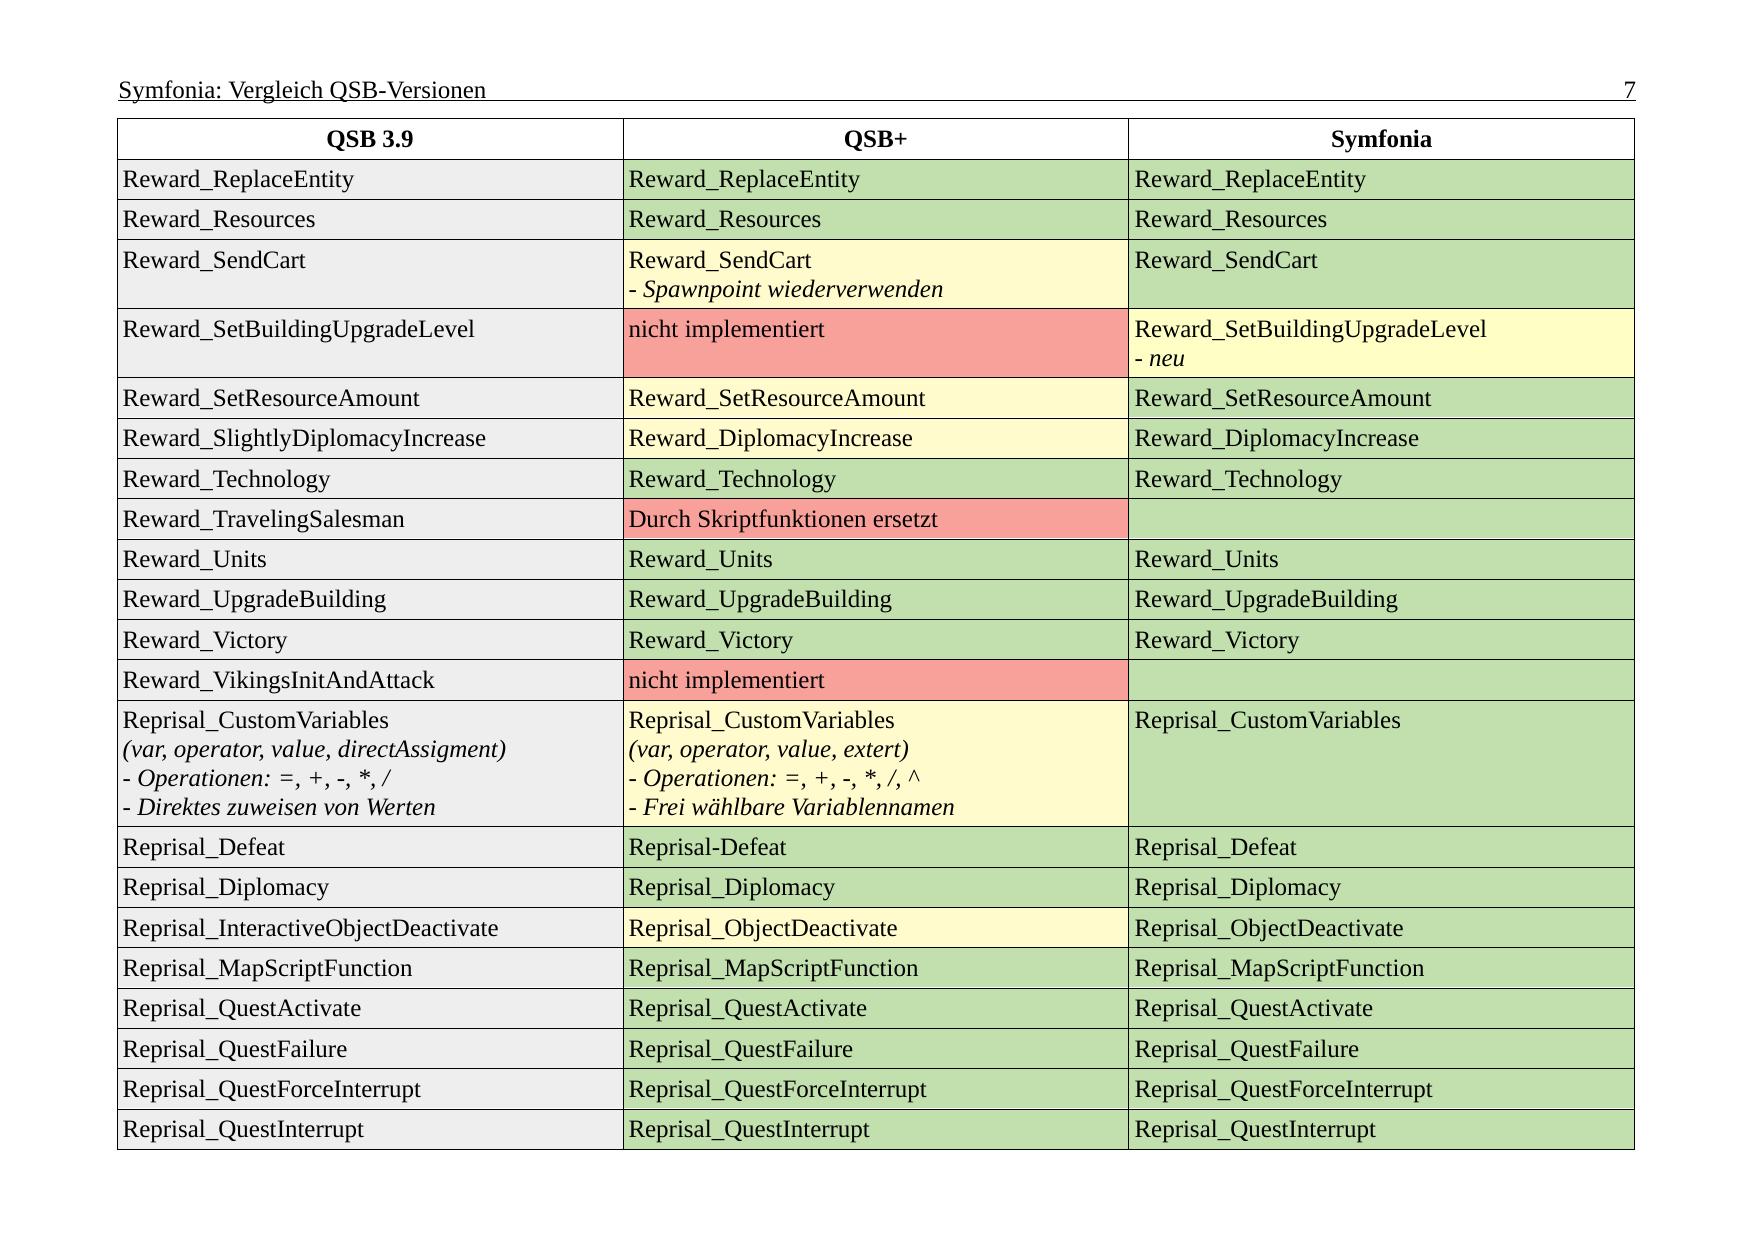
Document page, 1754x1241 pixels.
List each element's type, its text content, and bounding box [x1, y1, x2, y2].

table_cell Reward_ReplaceEntity [1129, 160, 1634, 199]
table_cell [1129, 660, 1634, 700]
table_cell Reprisal_Diplomacy [118, 868, 623, 907]
table_cell Reward_SetBuildingUpgradeLevel - neu [1129, 309, 1634, 377]
table_cell Reprisal_QuestActivate [118, 989, 623, 1028]
table_cell Reward_UpgradeBuilding [118, 580, 623, 619]
table_cell Reward_SetResourceAmount [118, 378, 623, 417]
table_cell Reprisal_ObjectDeactivate [1129, 908, 1634, 947]
table_cell Reward_TravelingSalesman [118, 499, 623, 538]
table_cell Reward_Resources [118, 200, 623, 239]
table_cell Reprisal_Defeat [118, 827, 623, 867]
table_cell Reward_UpgradeBuilding [1129, 580, 1634, 619]
table_header Symfonia [1129, 119, 1634, 158]
table_cell Reprisal_QuestForceInterrupt [624, 1069, 1128, 1108]
table_cell Reprisal_QuestFailure [118, 1029, 623, 1068]
table_cell Durch Skriptfunktionen ersetzt [624, 499, 1128, 538]
table_cell Reprisal_MapScriptFunction [624, 948, 1128, 987]
table_cell Reprisal_QuestInterrupt [1129, 1110, 1634, 1149]
table_cell nicht implementiert [624, 309, 1128, 377]
table_cell Reprisal_QuestFailure [1129, 1029, 1634, 1068]
table_cell Reprisal_CustomVariables [1129, 701, 1634, 826]
table_header QSB 3.9 [118, 119, 623, 158]
table_cell Reprisal_Defeat [1129, 827, 1634, 867]
table_cell Reward_SendCart [1129, 240, 1634, 308]
table_cell Reprisal_MapScriptFunction [1129, 948, 1634, 987]
table_cell Reward_ReplaceEntity [624, 160, 1128, 199]
table_cell Reward_Units [1129, 540, 1634, 579]
table_cell Reward_SetResourceAmount [624, 378, 1128, 417]
table_cell Reprisal_InteractiveObjectDeactivate [118, 908, 623, 947]
table_cell Reprisal_QuestInterrupt [624, 1110, 1128, 1149]
table_cell [1129, 499, 1634, 538]
table_cell Reprisal_QuestFailure [624, 1029, 1128, 1068]
table_cell Reward_Units [624, 540, 1128, 579]
table_cell Reprisal_QuestForceInterrupt [118, 1069, 623, 1108]
table_cell Reward_SlightlyDiplomacyIncrease [118, 419, 623, 458]
table_cell Reward_Resources [1129, 200, 1634, 239]
table_cell Reprisal_QuestActivate [1129, 989, 1634, 1028]
table_cell nicht implementiert [624, 660, 1128, 700]
table_cell Reprisal_CustomVariables (var, operator, value, extert) - Operationen: =, +, -, *, /, ^ - Frei wählbare Variablennamen [624, 701, 1128, 826]
table_cell Reward_SetBuildingUpgradeLevel [118, 309, 623, 377]
table_cell Reprisal_MapScriptFunction [118, 948, 623, 987]
table_cell Reward_Resources [624, 200, 1128, 239]
table_cell Reward_Victory [1129, 620, 1634, 659]
table_cell Reward_DiplomacyIncrease [624, 419, 1128, 458]
table_cell Reward_SendCart - Spawnpoint wiederverwenden [624, 240, 1128, 308]
table_cell Reward_VikingsInitAndAttack [118, 660, 623, 700]
table_cell Reward_Victory [118, 620, 623, 659]
table_cell Reprisal_CustomVariables (var, operator, value, directAssigment) - Operationen: =, +, -, *, / - Direktes zuweisen von Werten [118, 701, 623, 826]
table_cell Reprisal_QuestForceInterrupt [1129, 1069, 1634, 1108]
table_cell Reprisal_Diplomacy [1129, 868, 1634, 907]
table_cell Reward_ReplaceEntity [118, 160, 623, 199]
table_cell Reward_SetResourceAmount [1129, 378, 1634, 417]
table_cell Reprisal_QuestInterrupt [118, 1110, 623, 1149]
table_cell Reward_Technology [1129, 459, 1634, 498]
table_cell Reward_SendCart [118, 240, 623, 308]
table_cell Reward_Units [118, 540, 623, 579]
table_cell Reward_UpgradeBuilding [624, 580, 1128, 619]
table_cell Reward_Technology [624, 459, 1128, 498]
table_cell Reprisal_ObjectDeactivate [624, 908, 1128, 947]
table_cell Reward_DiplomacyIncrease [1129, 419, 1634, 458]
table_cell Reprisal-Defeat [624, 827, 1128, 867]
table_cell Reprisal_QuestActivate [624, 989, 1128, 1028]
table_cell Reward_Technology [118, 459, 623, 498]
table_cell Reprisal_Diplomacy [624, 868, 1128, 907]
table_cell Reward_Victory [624, 620, 1128, 659]
table_header QSB+ [624, 119, 1128, 158]
